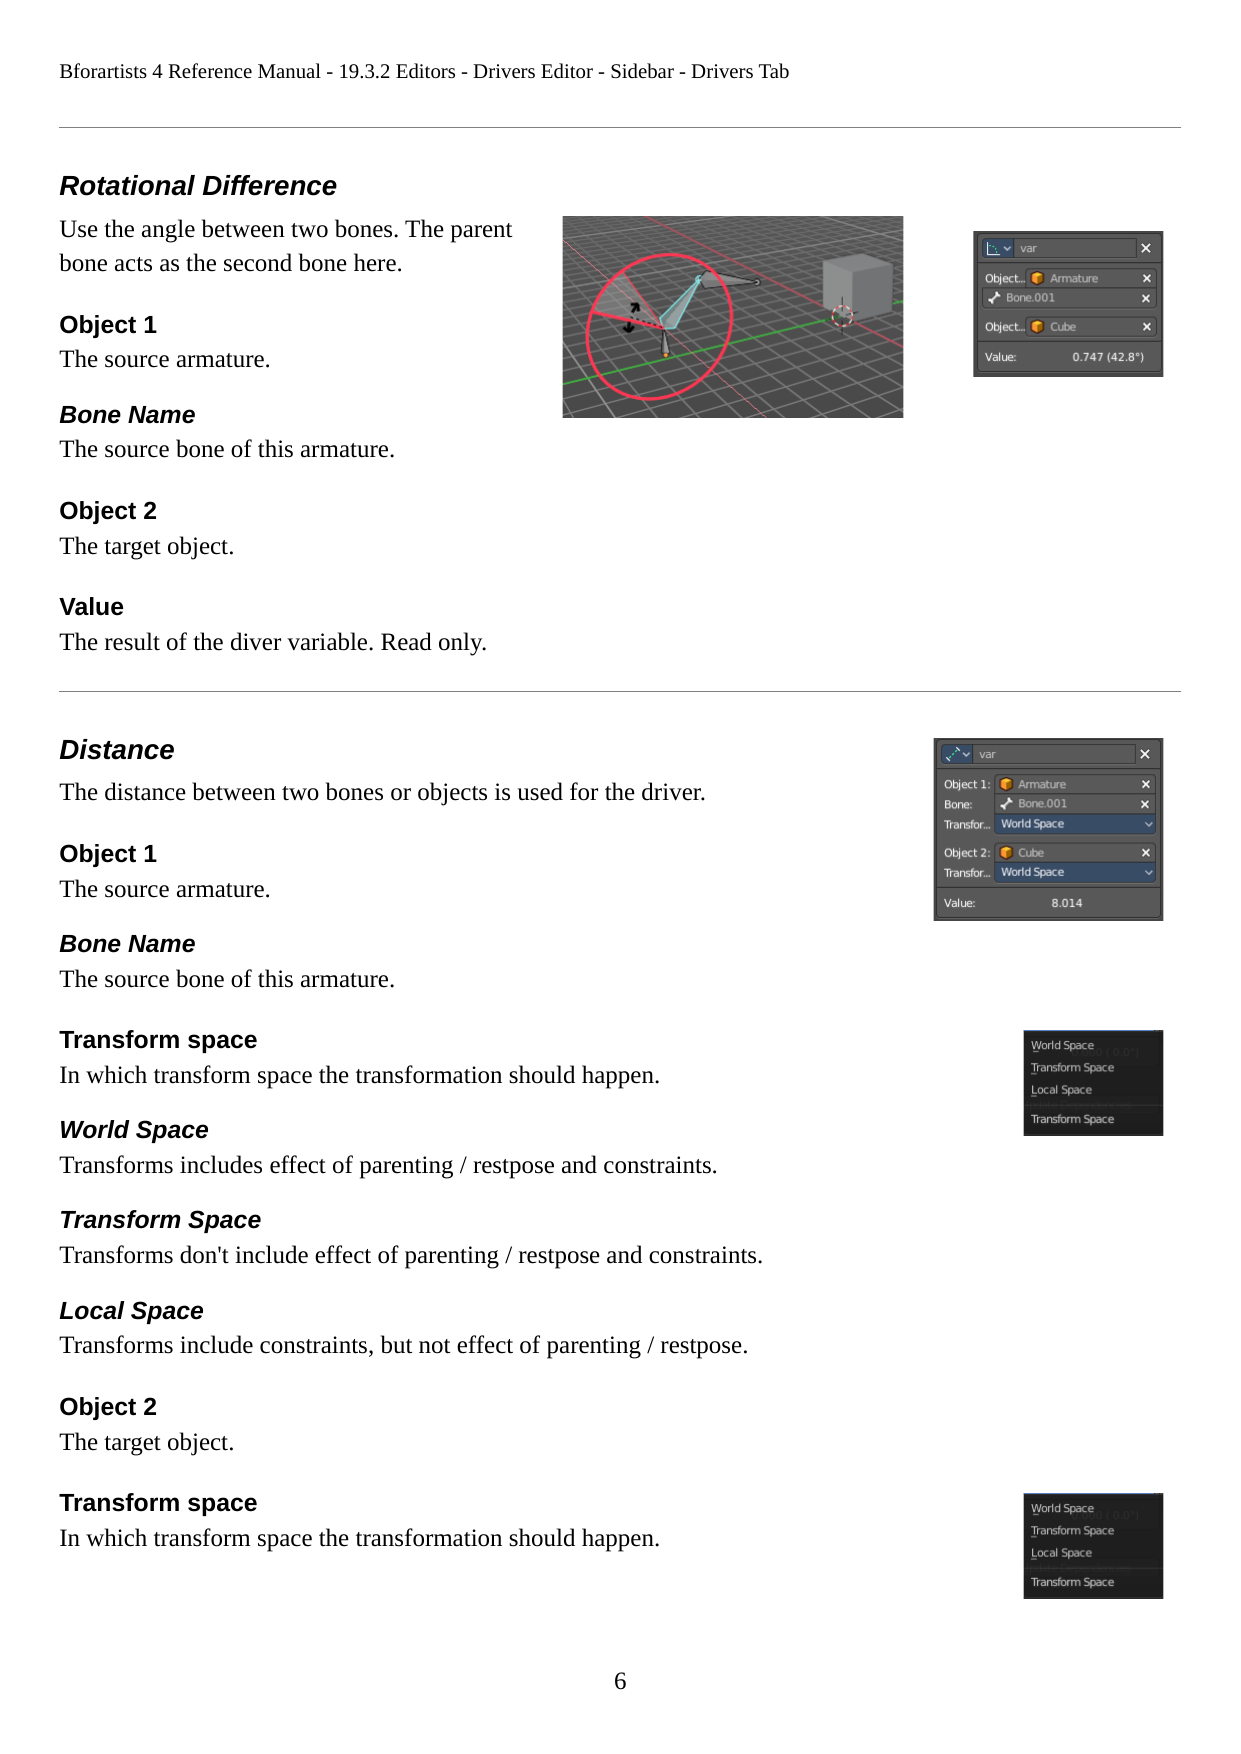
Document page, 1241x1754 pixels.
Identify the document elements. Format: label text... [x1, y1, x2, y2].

subtitle World Space [59, 1116, 1181, 1144]
subtitle Rotational Difference [59, 169, 1181, 201]
text The distance between two bones or objects is used for the driver. [59, 777, 933, 806]
text Use the angle between two bones. The parent bone acts as the second bone here. [59, 214, 1181, 277]
text [904, 344, 973, 373]
text Transforms includes effect of parenting / restpose and constraints. [59, 1150, 1181, 1179]
subtitle Distance [59, 733, 1181, 765]
text [1164, 874, 1181, 902]
subtitle Object 1 [59, 310, 562, 338]
subtitle Object 1 [59, 839, 933, 867]
picture [933, 738, 1164, 921]
text The target object. [59, 1427, 1181, 1456]
text The source bone of this armature. [59, 434, 1181, 463]
picture [1023, 1493, 1164, 1599]
picture [1023, 1030, 1164, 1136]
subtitle Transform Space [59, 1206, 1181, 1234]
subtitle Bone Name [59, 400, 1181, 428]
text In which transform space the transformation should happen. [59, 1060, 1023, 1089]
text Transforms don't include effect of parenting / restpose and constraints. [59, 1240, 1181, 1269]
subtitle Value [59, 592, 1181, 621]
subtitle Bone Name [59, 929, 1181, 958]
text The target object. [59, 531, 1181, 560]
picture [973, 231, 1164, 377]
text The source bone of this armature. [59, 964, 1181, 993]
subtitle [904, 310, 973, 338]
subtitle Transform space [59, 1025, 1181, 1054]
text [1164, 344, 1181, 373]
picture [562, 216, 904, 418]
text The source armature. [59, 874, 933, 902]
subtitle [1164, 839, 1181, 867]
text In which transform space the transformation should happen. [59, 1523, 1023, 1552]
text Transforms include constraints, but not effect of parenting / restpose. [59, 1331, 1181, 1359]
subtitle Object 2 [59, 496, 1181, 525]
subtitle Object 2 [59, 1392, 1181, 1421]
subtitle Local Space [59, 1296, 1181, 1324]
subtitle [1164, 310, 1181, 338]
text The source armature. [59, 344, 562, 373]
subtitle Transform space [59, 1488, 1181, 1517]
text The result of the diver variable. Read only. [59, 627, 1181, 656]
